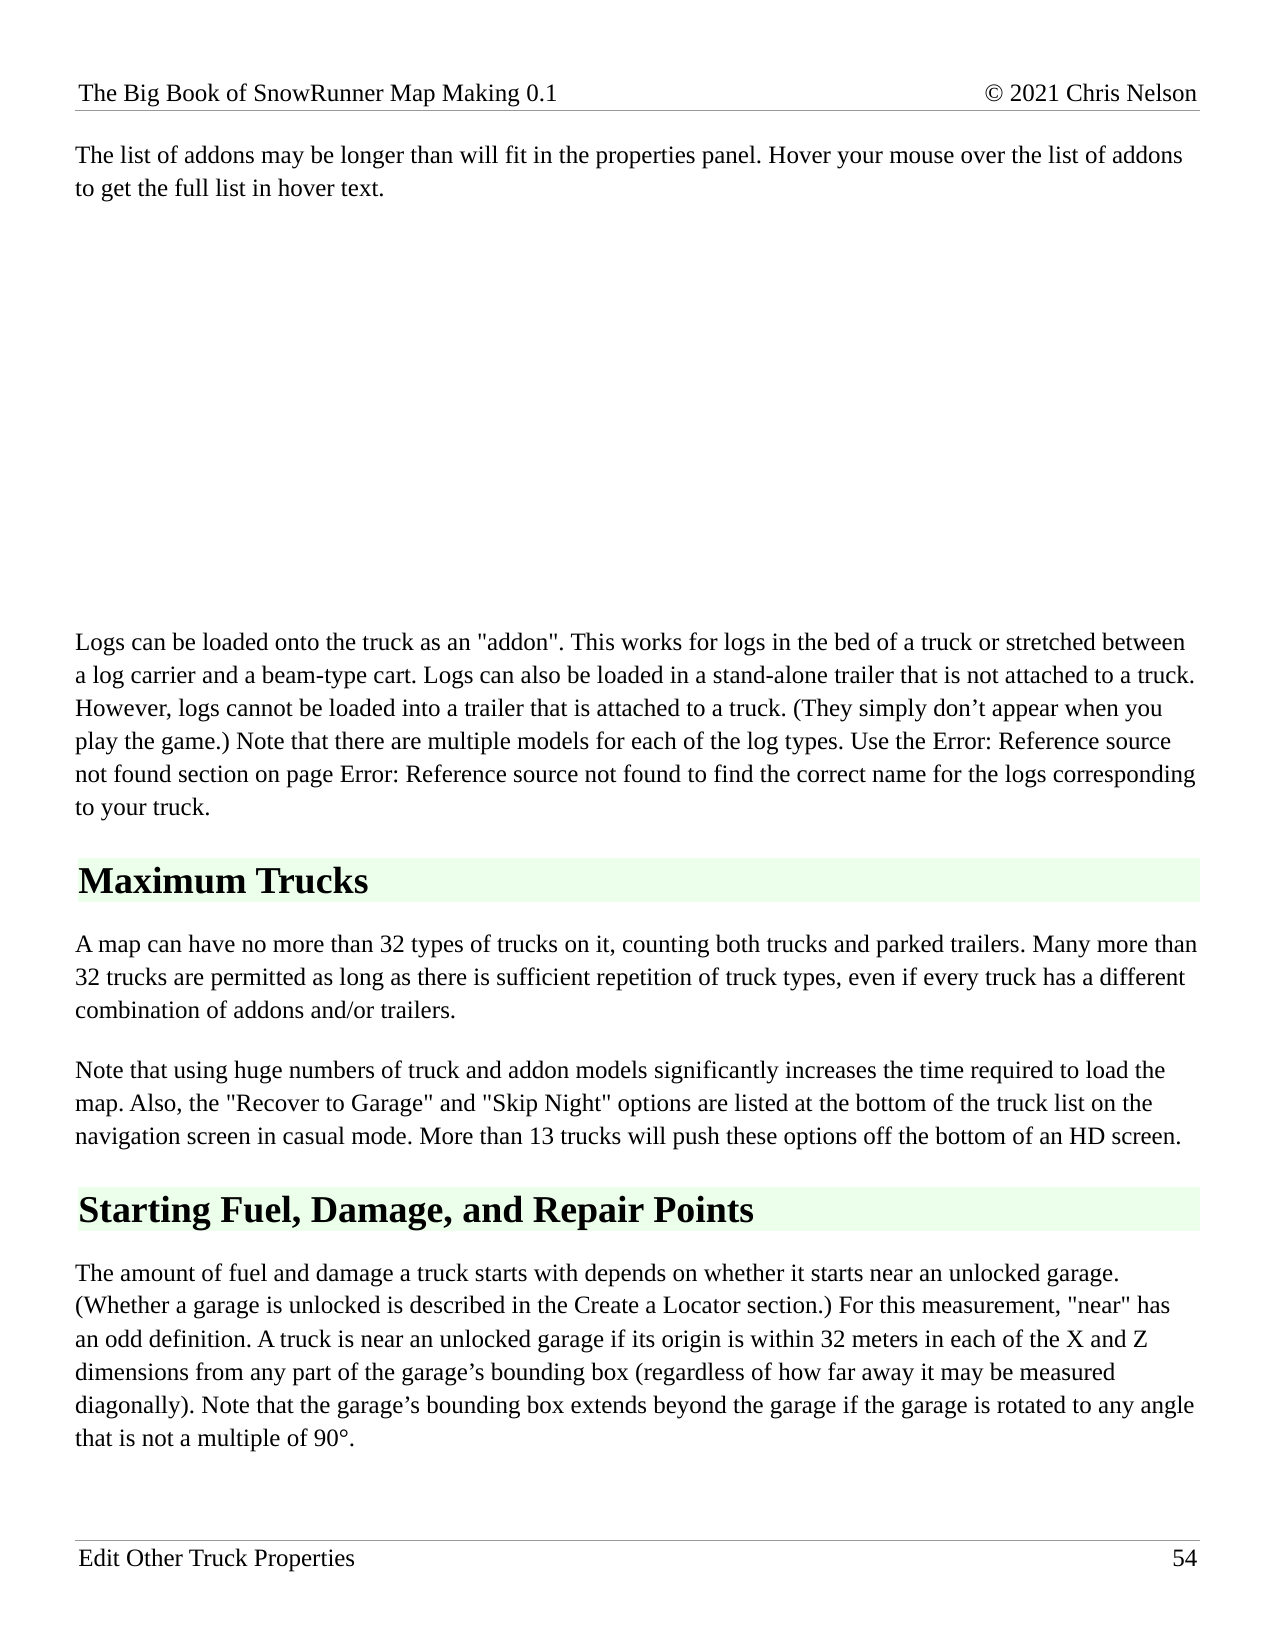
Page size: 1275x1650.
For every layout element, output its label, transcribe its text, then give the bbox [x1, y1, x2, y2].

subtitle Starting Fuel, Damage, and Repair Points [78, 1187, 1200, 1231]
text Note that using huge numbers of truck and addon models significantly increases the time required to load the map. Also, the "Recover to Garage" and "Skip Night" options are listed at the bottom of the truck list on the navigation screen in casual mode. More than 13 trucks will push these options off the bottom of an HD screen. [75, 1055, 1200, 1150]
text The amount of fuel and damage a truck starts with depends on whether it starts near an unlocked garage. (Whether a garage is unlocked is described in the Create a Locator section.) For this measurement, "near" has an odd definition. A truck is near an unlocked garage if its origin is within 32 meters in each of the X and Z dimensions from any part of the garage’s bounding box (regardless of how far away it may be measured diagonally). Note that the garage’s bounding box extends beyond the garage if the garage is rotated to any angle that is not a multiple of 90°. [75, 1258, 1200, 1451]
text A map can have no more than 32 types of trucks on it, counting both trucks and parked trailers. Many more than 32 trucks are permitted as long as there is sufficient repetition of truck types, even if every truck has a different combination of addons and/or trailers. [75, 929, 1200, 1024]
subtitle Maximum Trucks [78, 858, 1200, 902]
text Logs can be loaded onto the truck as an "addon". This works for logs in the bed of a truck or stretched between a log carrier and a beam-type cart. Logs can also be loaded in a stand-alone trailer that is not attached to a truck. However, logs cannot be loaded into a trailer that is attached to a truck. (They simply don’t appear when you play the game.) Note that there are multiple models for each of the log types. Use the Error: Reference source not found section on page Error: Reference source not found to find the correct name for the logs corresponding to your truck. [75, 627, 1200, 821]
text The list of addons may be longer than will fit in the properties panel. Hover your mouse over the list of addons to get the full list in hover text. [75, 140, 1200, 202]
